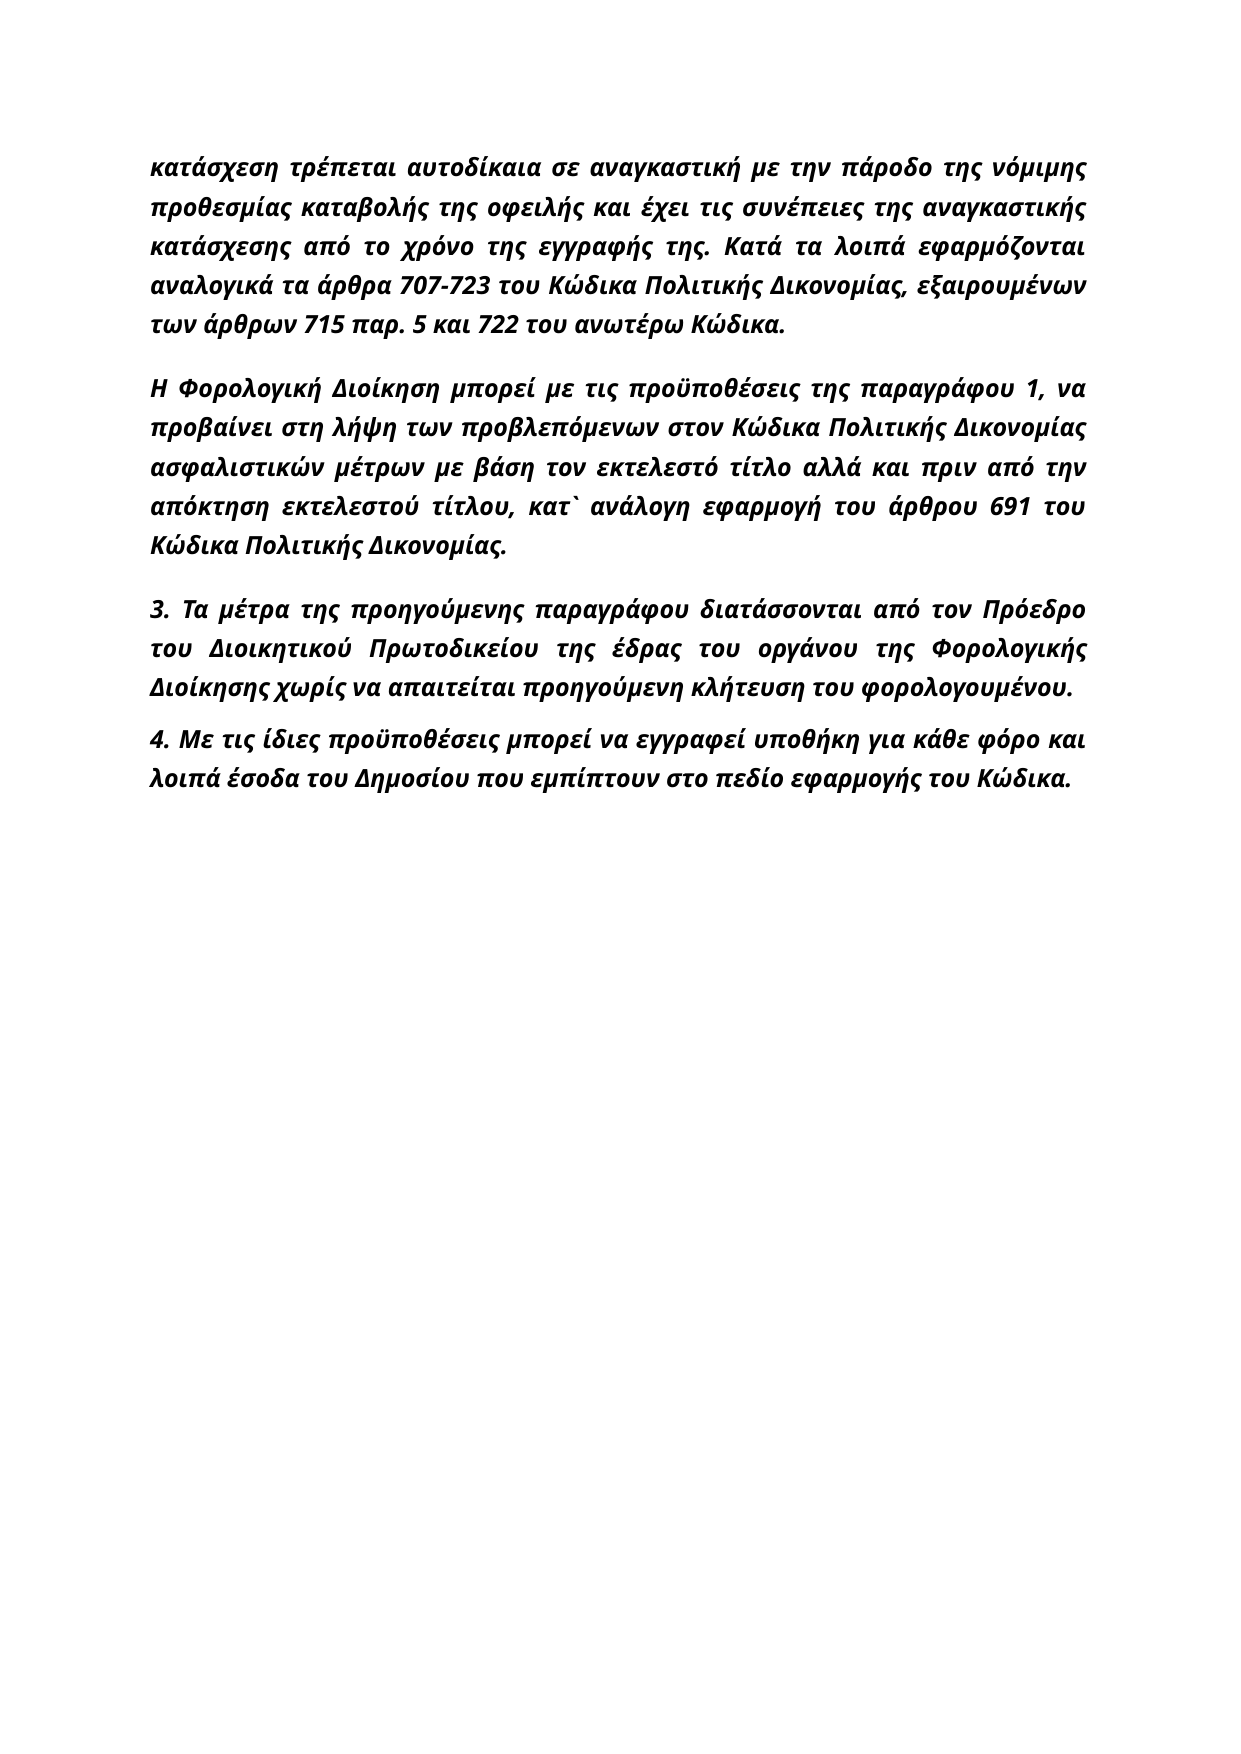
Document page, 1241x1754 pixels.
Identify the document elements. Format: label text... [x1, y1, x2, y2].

text 3. Τα μέτρα της προηγούμενης παραγράφου διατάσσονται από τον Πρόεδρο του Διοικητικού Πρωτοδικείου της έδρας του οργάνου της Φορολογικής Διοίκησης χωρίς να απαιτείται προηγούμενη κλήτευση του φορολογουμένου. [150, 592, 1090, 704]
text Η Φορολογική Διοίκηση μπορεί με τις προϋποθέσεις της παραγράφου 1, να προβαίνει στη λήψη των προβλεπόμενων στον Κώδικα Πολιτικής Δικονομίας ασφαλιστικών μέτρων με βάση τον εκτελεστό τίτλο αλλά και πριν από την απόκτηση εκτελεστού τίτλου, κατ` ανάλογη εφαρμογή του άρθρου 691 του Κώδικα Πολιτικής Δικονομίας. [150, 371, 1090, 562]
text κατάσχεση τρέπεται αυτοδίκαια σε αναγκαστική με την πάροδο της νόμιμης προθεσμίας καταβολής της οφειλής και έχει τις συνέπειες της αναγκαστικής κατάσχεσης από το χρόνο της εγγραφής της. Κατά τα λοιπά εφαρμόζονται αναλογικά τα άρθρα 707-723 του Κώδικα Πολιτικής Δικονομίας, εξαιρουμένων των άρθρων 715 παρ. 5 και 722 του ανωτέρω Κώδικα. [150, 150, 1090, 341]
text 4. Με τις ίδιες προϋποθέσεις μπορεί να εγγραφεί υποθήκη για κάθε φόρο και λοιπά έσοδα του Δημοσίου που εμπίπτουν στο πεδίο εφαρμογής του Κώδικα. [150, 722, 1090, 795]
